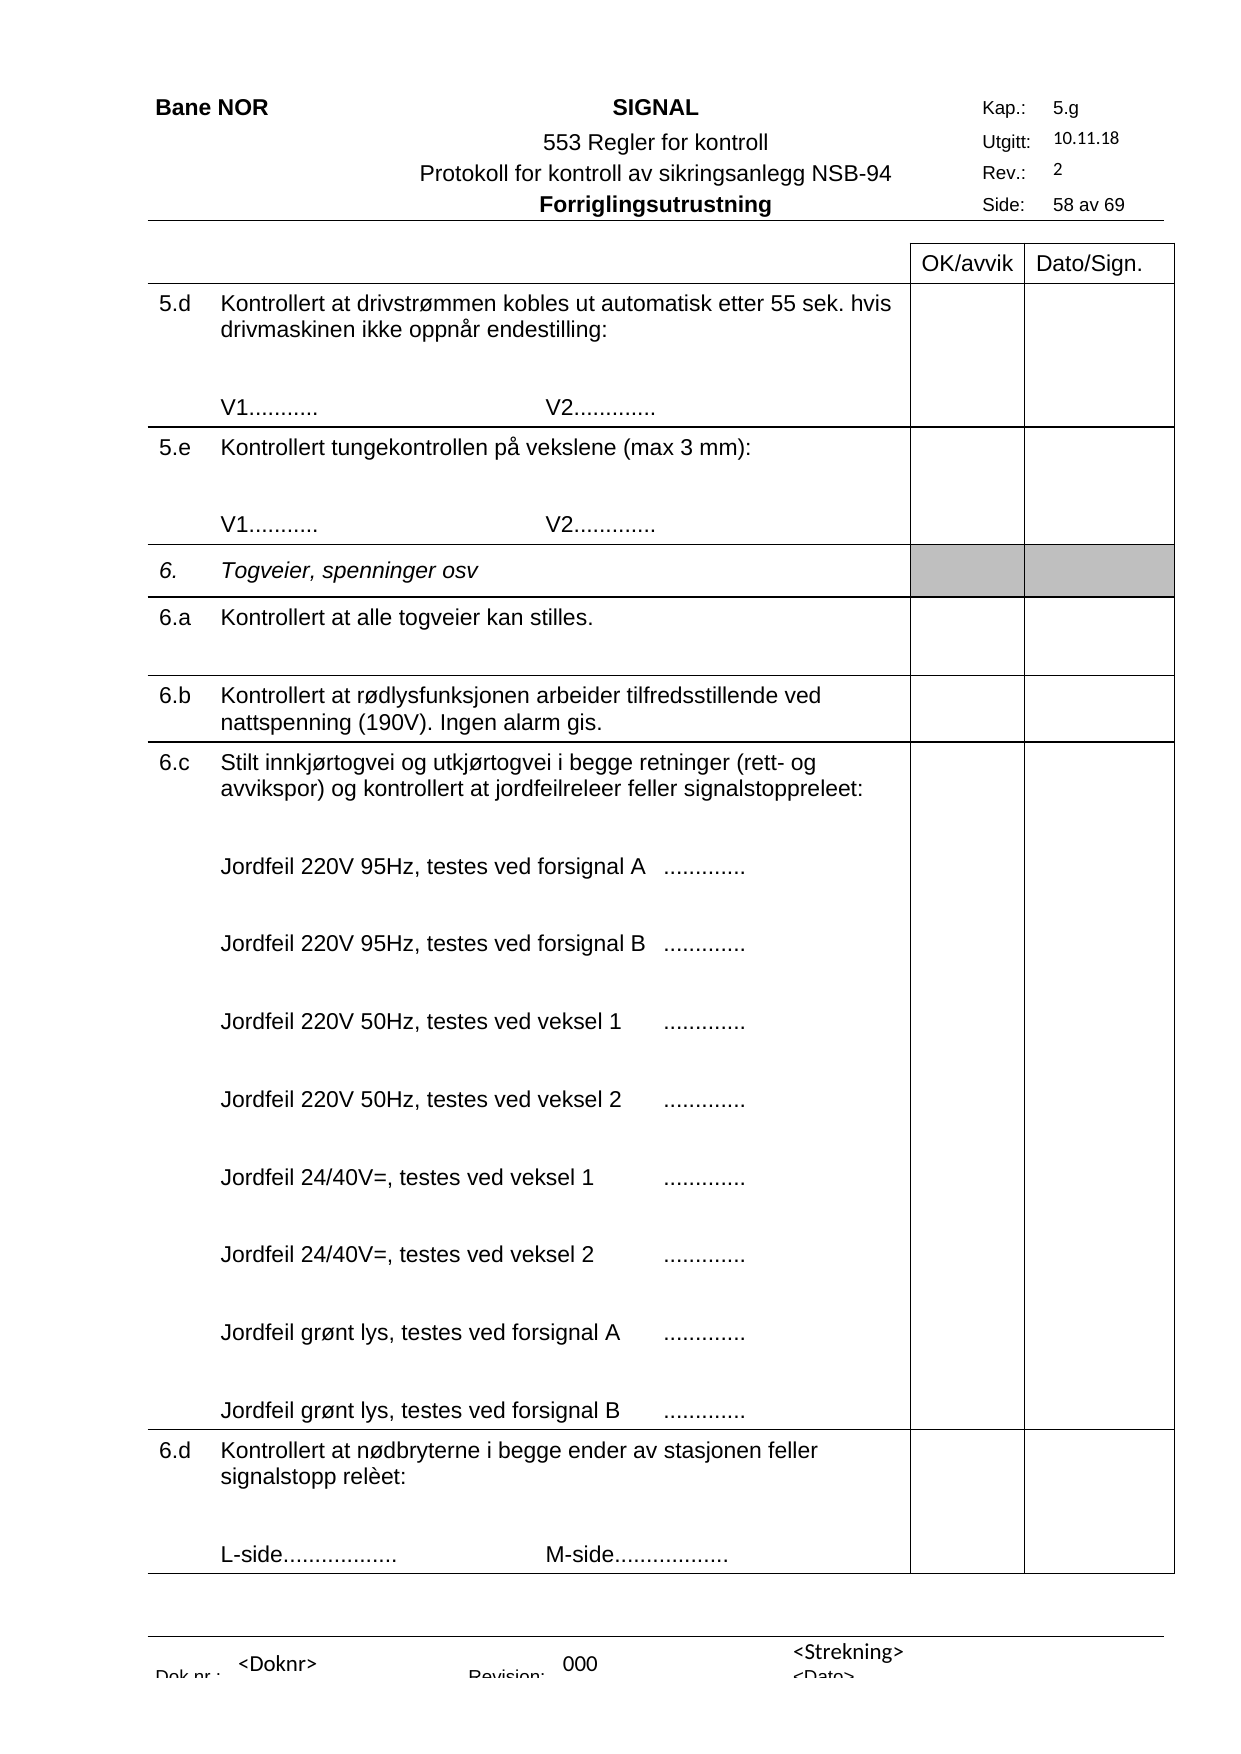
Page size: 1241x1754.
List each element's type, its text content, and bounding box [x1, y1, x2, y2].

table_cell [1025, 1430, 1174, 1573]
table_cell [911, 428, 1024, 544]
table_cell 6. [148, 545, 209, 596]
table_cell [1025, 743, 1174, 1429]
table_cell Togveier, spenninger osv [209, 545, 910, 596]
table_header [148, 243, 209, 282]
table_cell [911, 1430, 1024, 1573]
table_cell [911, 676, 1024, 741]
table_cell [1025, 598, 1174, 675]
table_cell 5.e [148, 428, 209, 544]
table_cell Kontrollert at nødbryterne i begge ender av stasjonen feller signalstopp relèet: L-side.................. M-side.................. [209, 1430, 910, 1573]
table_cell Stilt innkjørtogvei og utkjørtogvei i begge retninger (rett- og avvikspor) og kontrollert at jordfeilreleer feller signalstoppreleet: Jordfeil 220V 95Hz, testes ved forsignal A ............. Jordfeil 220V 95Hz, testes ved forsignal B ............. Jordfeil 220V 50Hz, testes ved veksel 1 ............. Jordfeil 220V 50Hz, testes ved veksel 2 ............. Jordfeil 24/40V=, testes ved veksel 1 ............. Jordfeil 24/40V=, testes ved veksel 2 ............. Jordfeil grønt lys, testes ved forsignal A ............. Jordfeil grønt lys, testes ved forsignal B ............. [209, 743, 910, 1429]
table_cell 6.a [148, 598, 209, 675]
table_header OK/avvik [911, 244, 1024, 282]
table_cell 6.b [148, 676, 209, 741]
table_cell 5.d [148, 284, 209, 426]
table_cell [911, 743, 1024, 1429]
table_cell [1025, 284, 1174, 426]
table_cell Kontrollert at drivstrømmen kobles ut automatisk etter 55 sek. hvis drivmaskinen ikke oppnår endestilling: V1........... V2............. [209, 284, 910, 426]
table_cell [1025, 428, 1174, 544]
table_cell [911, 284, 1024, 426]
table_cell 6.c [148, 743, 209, 1429]
table_cell [911, 545, 1024, 596]
table_cell Kontrollert tungekontrollen på vekslene (max 3 mm): V1........... V2............. [209, 428, 910, 544]
table_header [209, 243, 910, 282]
table_header Dato/Sign. [1025, 244, 1174, 282]
table_cell Kontrollert at alle togveier kan stilles. [209, 598, 910, 675]
table_cell [911, 598, 1024, 675]
table_cell 6.d [148, 1430, 209, 1573]
table_cell [1025, 676, 1174, 741]
table_cell [1025, 545, 1174, 596]
table_cell Kontrollert at rødlysfunksjonen arbeider tilfredsstillende ved nattspenning (190V). Ingen alarm gis. [209, 676, 910, 741]
